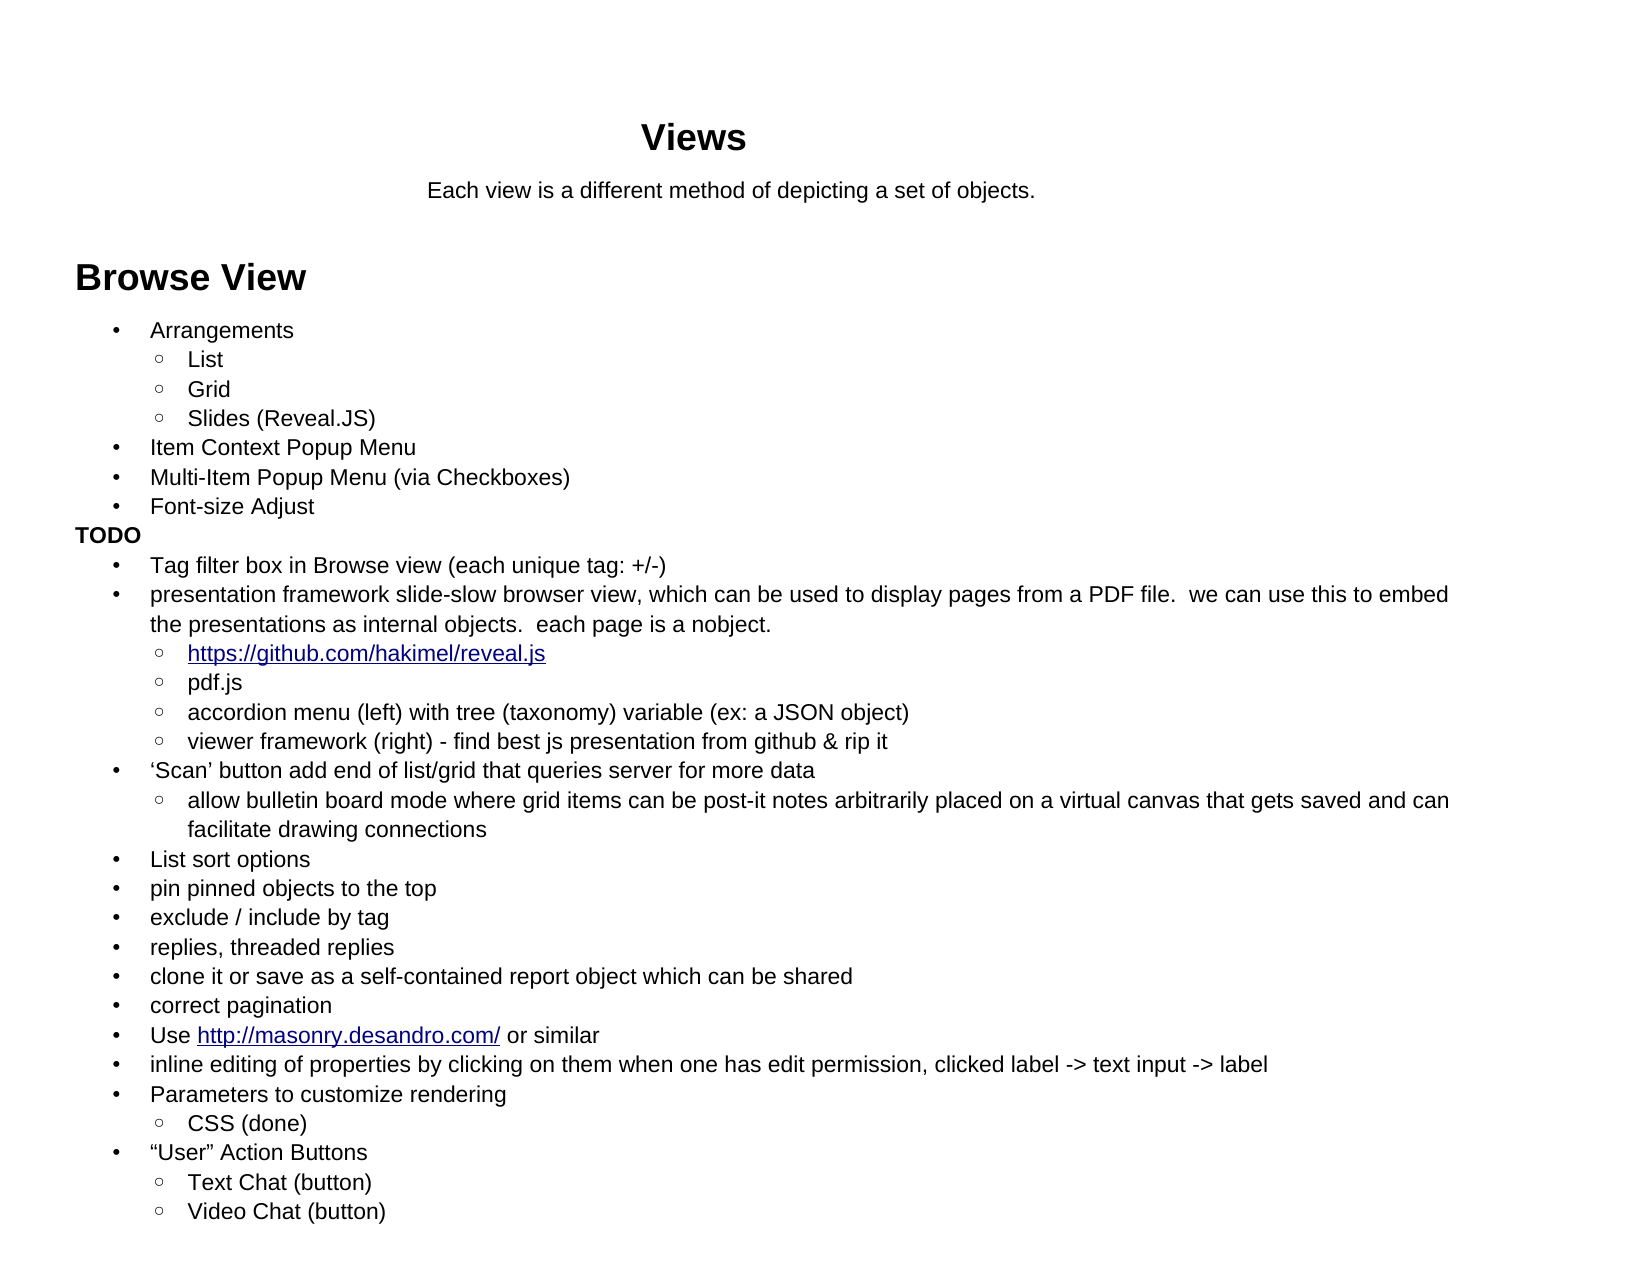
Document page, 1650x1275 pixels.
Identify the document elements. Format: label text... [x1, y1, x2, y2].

list ‘Scan’ button add end of list/grid that queries server for more data [112, 758, 1462, 784]
list Parameters to customize rendering [112, 1081, 1462, 1107]
list pin pinned objects to the top [112, 876, 1462, 901]
list clone it or save as a self-contained report object which can be shared [112, 964, 1462, 989]
list Font-size Adjust [112, 494, 1462, 519]
list https://github.com/hakimel/reveal.js [150, 641, 1462, 666]
list CSS (done) [150, 1111, 1462, 1136]
list List sort options [112, 846, 1462, 872]
list pdf.js [150, 670, 1462, 696]
list presentation framework slide-slow browser view, which can be used to display pages from a PDF file. we can use this to embed the presentations as internal objects. each page is a nobject. [112, 582, 1462, 637]
subtitle Browse View [75, 257, 1462, 299]
list Tag filter box in Browse view (each unique tag: +/-) [112, 552, 1462, 578]
list Video Chat (button) [150, 1199, 1462, 1224]
subtitle Each view is a different method of depicting a set of objects. [0, 177, 1462, 203]
list Arrangements [112, 317, 1462, 343]
list Multi-Item Popup Menu (via Checkboxes) [112, 464, 1462, 490]
list Item Context Popup Menu [112, 435, 1462, 461]
list “User” Action Buttons [112, 1140, 1462, 1166]
list viewer framework (right) - find best js presentation from github & rip it [150, 729, 1462, 754]
list allow bulletin board mode where grid items can be post-it notes arbitrarily placed on a virtual canvas that gets saved and can facilitate drawing connections [150, 787, 1462, 842]
list correct pagination [112, 993, 1462, 1019]
list exclude / include by tag [112, 905, 1462, 931]
list inline editing of properties by clicking on them when one has edit permission, clicked label -> text input -> label [112, 1052, 1462, 1077]
list Slides (Reveal.JS) [150, 406, 1462, 431]
list accordion menu (left) with tree (taxonomy) variable (ex: a JSON object) [150, 699, 1462, 725]
text TODO [75, 523, 1462, 549]
list Text Chat (button) [150, 1169, 1462, 1195]
list Use http://masonry.desandro.com/ or similar [112, 1022, 1462, 1048]
list replies, threaded replies [112, 934, 1462, 960]
list Grid [150, 376, 1462, 402]
list List [150, 347, 1462, 372]
subtitle Views [75, 117, 1312, 159]
